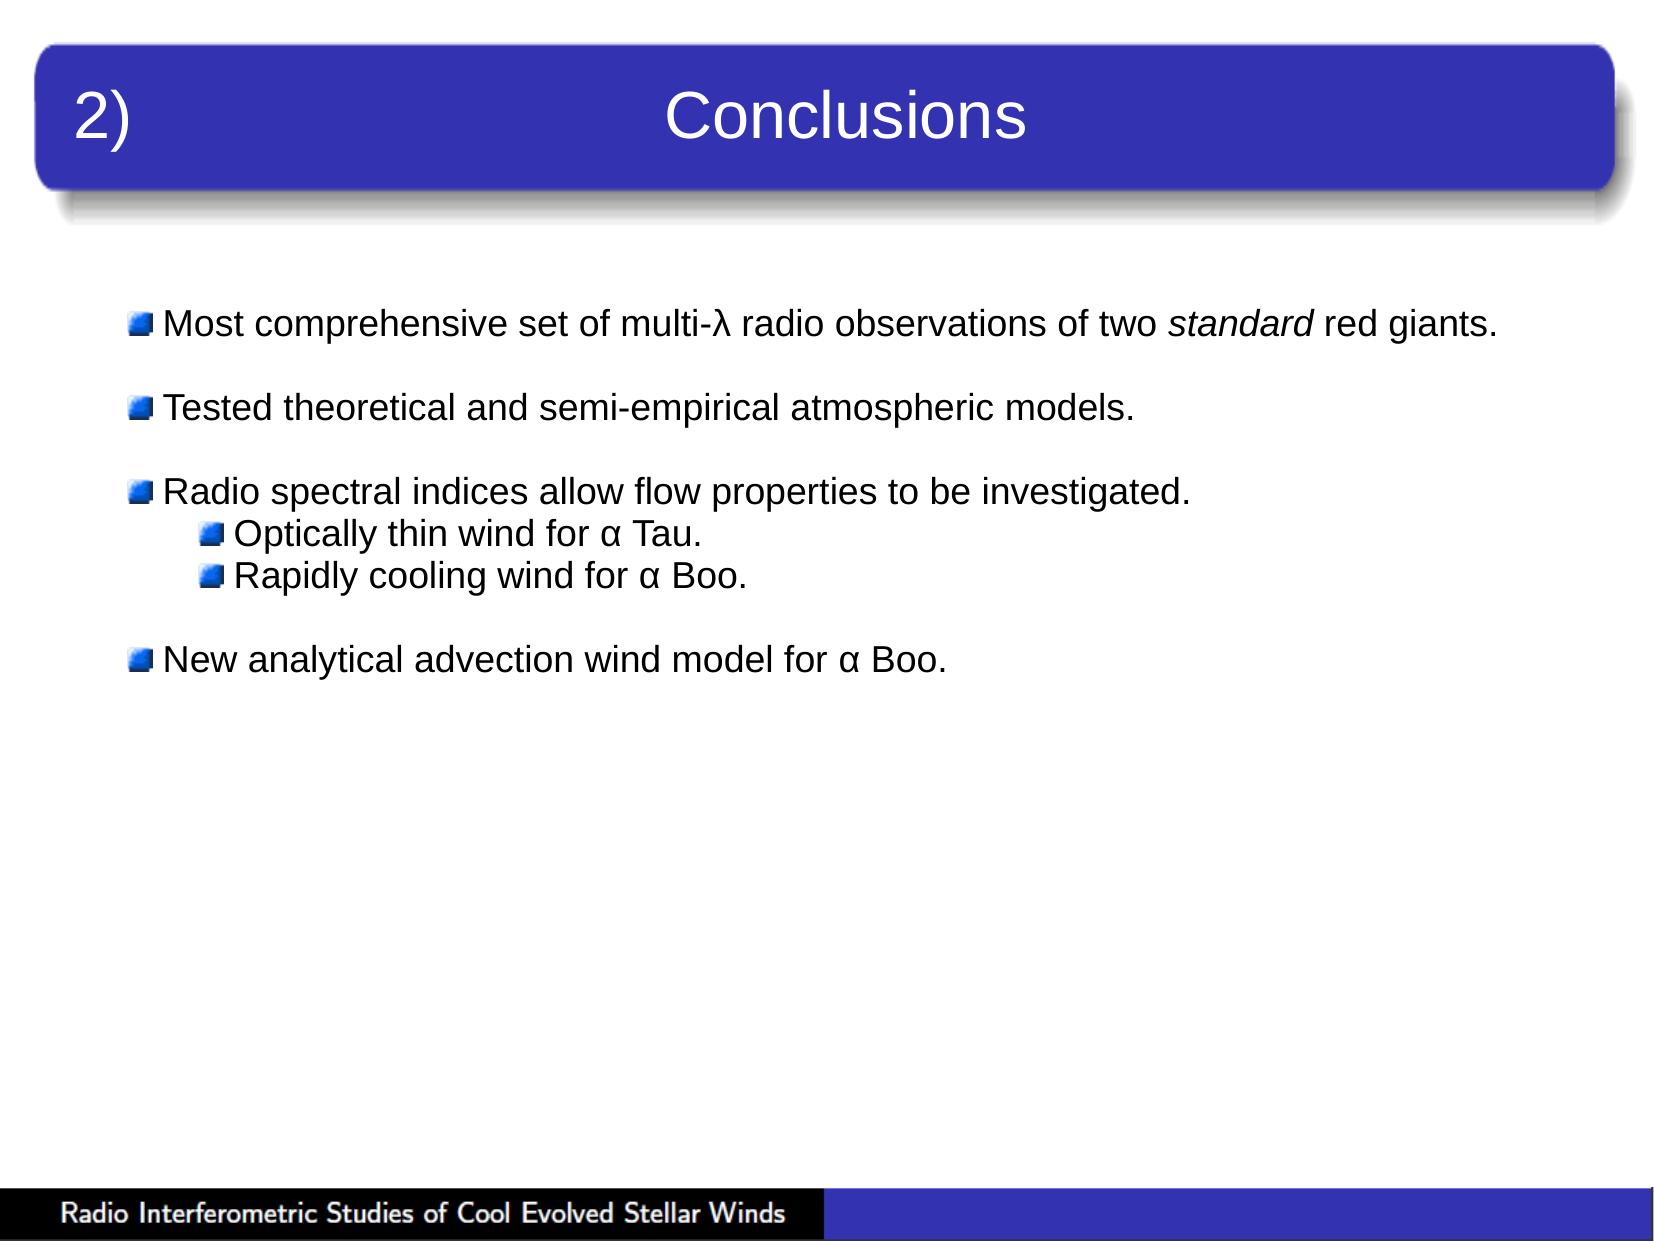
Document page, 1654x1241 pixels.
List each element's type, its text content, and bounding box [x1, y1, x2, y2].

picture [0, 1187, 1654, 1241]
picture [23, 29, 1648, 237]
text_box 2) Conclusions [59, 70, 1595, 189]
text_box Most comprehensive set of multi-λ radio observations of two standard red giants. Tested theoretical and semi-empirical atmospheric models. Radio spectral indices allow flow properties to be investigated. Optically thin wind for α Tau. Rapidly cooling wind for α Boo. New analytical advection wind model for α Boo. [112, 295, 1563, 688]
